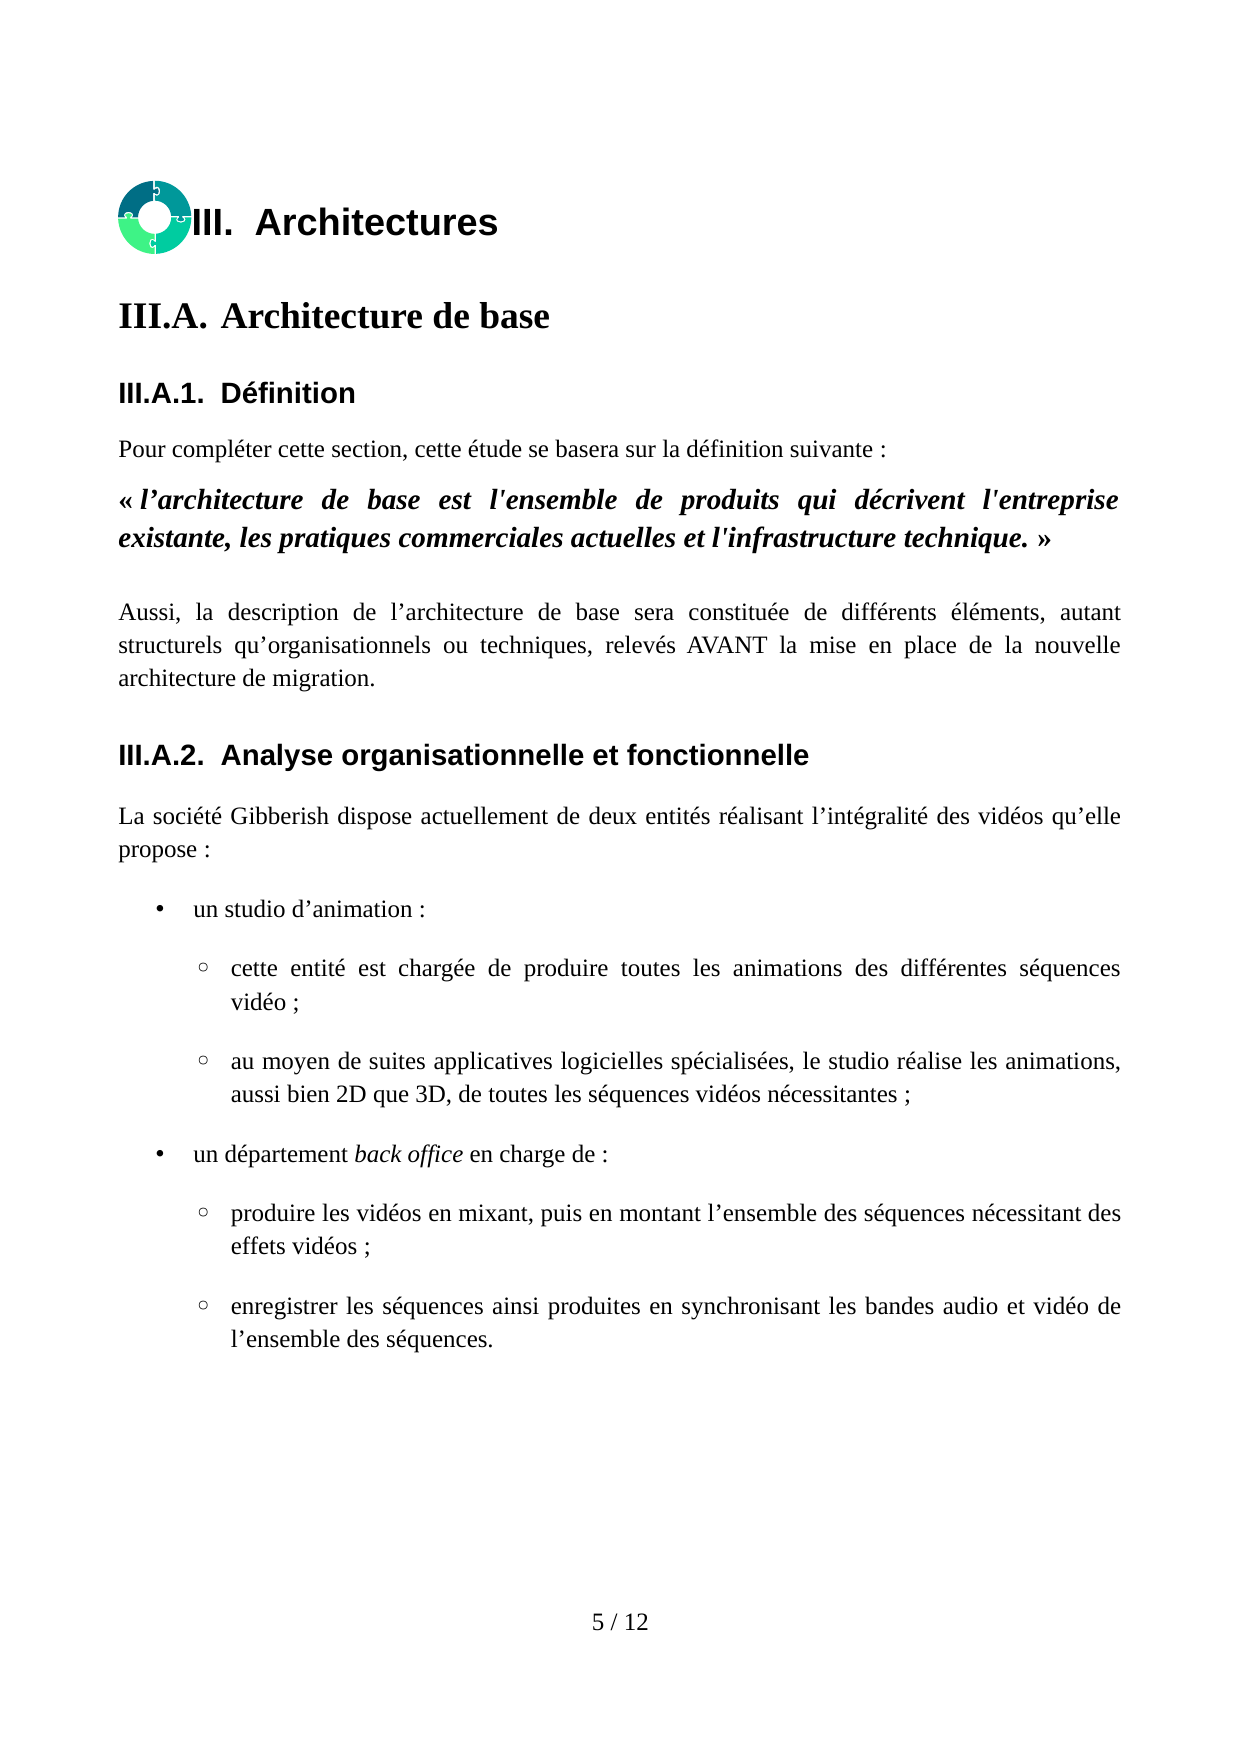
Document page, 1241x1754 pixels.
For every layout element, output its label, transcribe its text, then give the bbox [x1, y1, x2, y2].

list au moyen de suites applicatives logicielles spécialisées, le studio réalise les animations, aussi bien 2D que 3D, de toutes les séquences vidéos nécessitantes ; [193, 1046, 1122, 1108]
list enregistrer les séquences ainsi produites en synchronisant les bandes audio et vidéo de l’ensemble des séquences. [193, 1291, 1122, 1353]
text « l’architecture de base est l'ensemble de produits qui décrivent l'entreprise existante, les pratiques commerciales actuelles et l'infrastructure technique. » [118, 482, 1122, 554]
text Pour compléter cette section, cette étude se basera sur la définition suivante : [118, 434, 1122, 463]
subtitle [139, 201, 178, 241]
subtitle Architecture de base [118, 294, 1122, 337]
subtitle Analyse organisationnelle et fonctionnelle [118, 737, 1122, 771]
subtitle Architectures [181, 200, 1122, 244]
text Aussi, la description de l’architecture de base sera constituée de différents éléments, autant structurels qu’organisationnels ou techniques, relevés AVANT la mise en place de la nouvelle architecture de migration. [118, 597, 1122, 692]
list un département back office en charge de : [156, 1139, 1122, 1167]
text La société Gibberish dispose actuellement de deux entités réalisant l’intégralité des vidéos qu’elle propose : [118, 801, 1122, 863]
subtitle Définition [118, 376, 1122, 410]
list produire les vidéos en mixant, puis en montant l’ensemble des séquences nécessitant des effets vidéos ; [193, 1198, 1122, 1260]
list cette entité est chargée de produire toutes les animations des différentes séquences vidéo ; [193, 953, 1122, 1015]
list un studio d’animation : [156, 894, 1122, 923]
